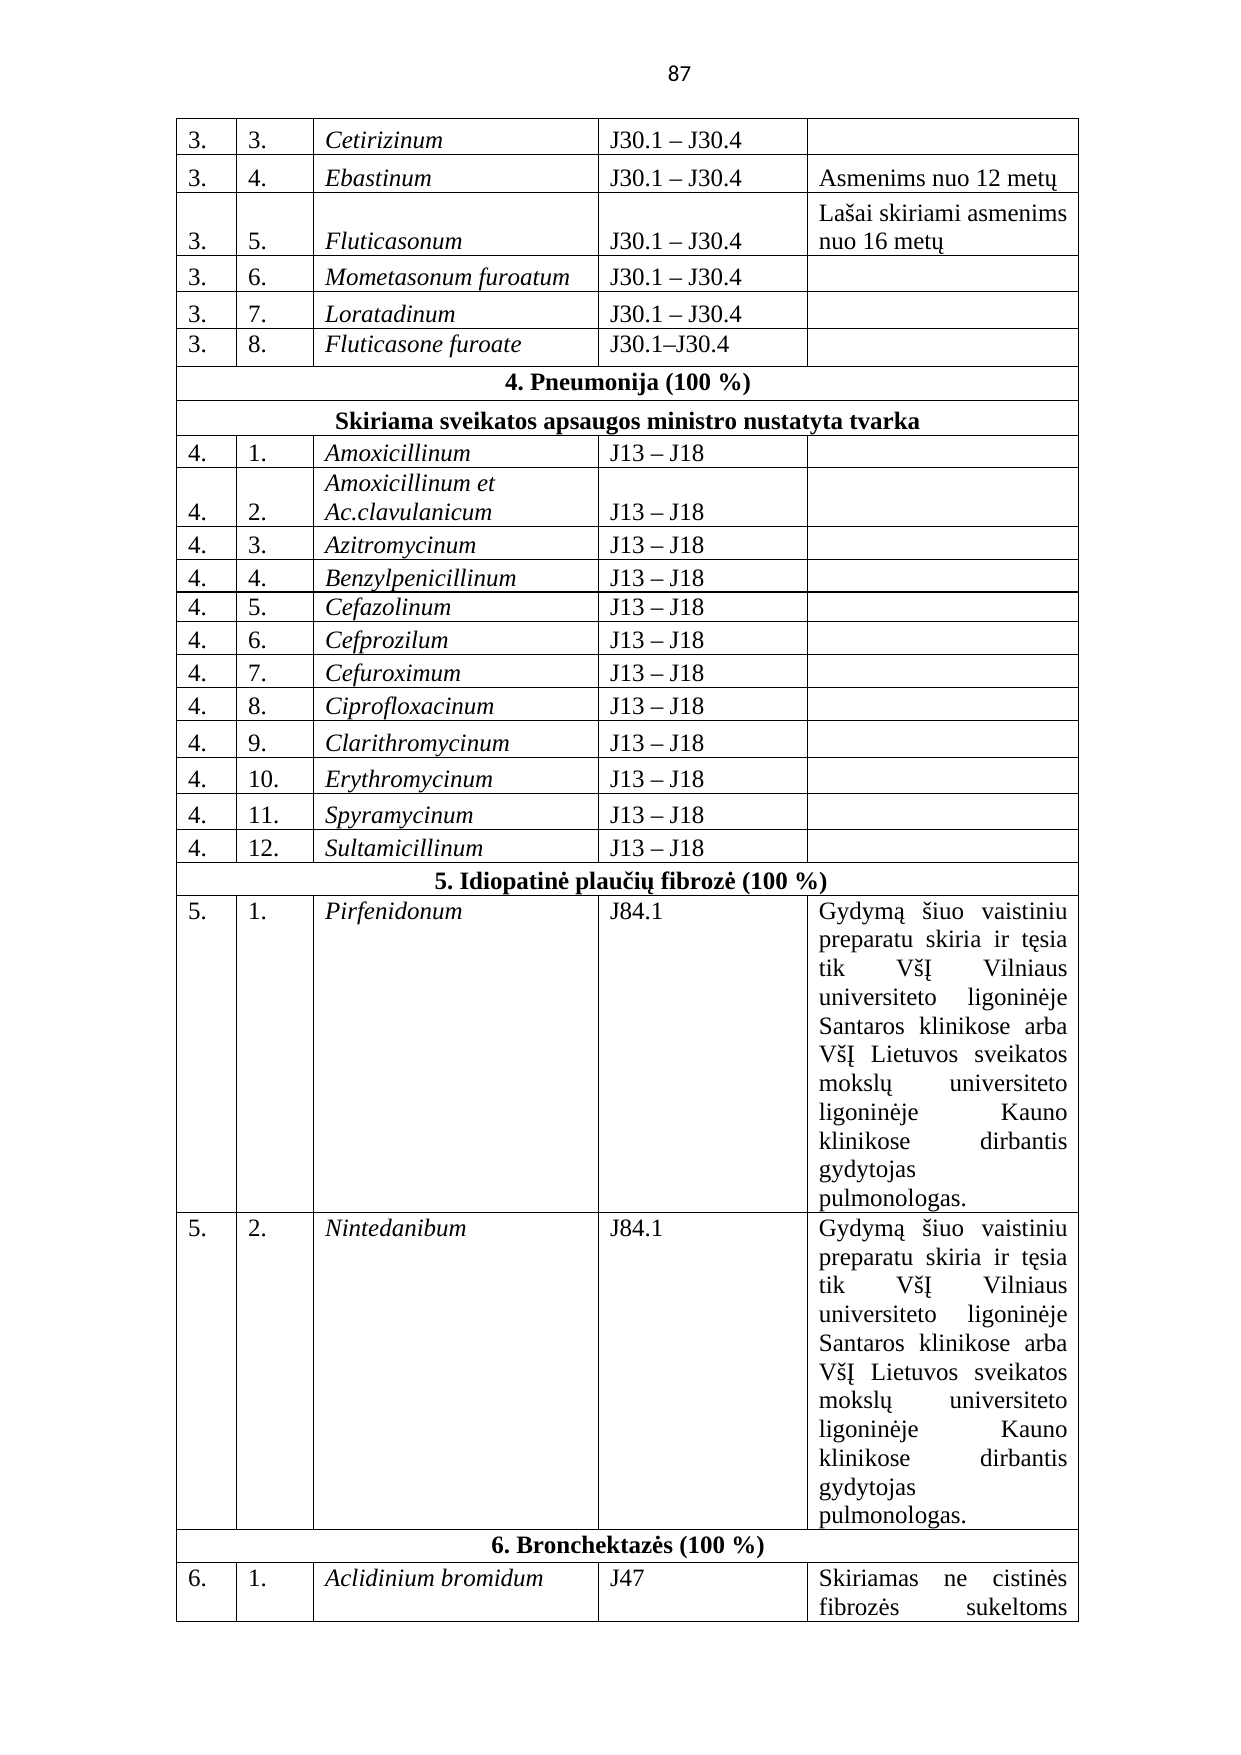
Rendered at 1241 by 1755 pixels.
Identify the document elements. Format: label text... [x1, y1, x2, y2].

table_cell [1103, 559, 1109, 591]
table_cell [1088, 720, 1093, 757]
table_cell [1103, 526, 1109, 559]
table_cell Amoxicillinum et Ac.clavulanicum [314, 468, 598, 526]
table_cell [1103, 757, 1109, 793]
table_cell 5. [177, 1213, 236, 1529]
table_cell [1103, 829, 1109, 862]
table_cell [1109, 192, 1123, 255]
table_cell [1103, 687, 1109, 720]
table_cell [1084, 154, 1088, 192]
table_cell [1088, 366, 1093, 400]
table_cell Benzylpenicillinum [314, 560, 598, 591]
table_cell 3. [177, 329, 236, 366]
table_cell [1084, 291, 1088, 328]
table_cell [808, 560, 1078, 591]
table_cell [1109, 467, 1123, 526]
table_cell Aclidinium bromidum [314, 1563, 598, 1621]
table_cell 4. Pneumonija (100 %) [177, 367, 1078, 400]
table_cell [1099, 400, 1103, 434]
table_cell [1103, 591, 1109, 621]
table_cell [1093, 621, 1099, 654]
table_cell [808, 758, 1078, 793]
table_cell [1084, 621, 1088, 654]
table_cell [1099, 1212, 1103, 1529]
table_cell [1093, 591, 1099, 621]
table_cell J13 – J18 [599, 622, 807, 654]
table_cell Ebastinum [314, 155, 598, 192]
table_cell [1079, 291, 1083, 328]
table_cell [1099, 366, 1103, 400]
table_cell [1109, 895, 1123, 1212]
table_cell [1079, 793, 1083, 829]
table_cell Cetirizinum [314, 119, 598, 154]
table_cell [1099, 895, 1103, 1212]
table_cell Fluticasone furoate [314, 329, 598, 366]
table_cell [1109, 559, 1123, 591]
table_cell [1109, 687, 1123, 720]
table_cell [1093, 1212, 1099, 1529]
table_cell Lašai skiriami asmenims nuo 16 metų [808, 193, 1078, 255]
table_cell 7. [237, 655, 313, 687]
table_cell [808, 688, 1078, 720]
table_cell [1084, 118, 1088, 154]
table_cell [1103, 621, 1109, 654]
table_cell J13 – J18 [599, 593, 807, 621]
table_cell [1088, 862, 1093, 895]
table_cell [1093, 1529, 1099, 1562]
table_cell J84.1 [599, 896, 807, 1212]
table_cell [1103, 192, 1109, 255]
table_cell [1093, 1562, 1099, 1621]
table_cell [1088, 118, 1093, 154]
table_cell [1088, 255, 1093, 291]
table_cell [1088, 895, 1093, 1212]
table_cell 9. [237, 721, 313, 757]
table_cell 3. [177, 256, 236, 291]
table_cell [1109, 757, 1123, 793]
table_cell Skiriama sveikatos apsaugos ministro nustatyta tvarka [177, 401, 1078, 434]
table_cell [1079, 400, 1083, 434]
table_cell [1093, 328, 1099, 366]
table_cell 12. [237, 830, 313, 862]
table_cell [1079, 435, 1083, 467]
table_cell J13 – J18 [599, 655, 807, 687]
table_cell [808, 329, 1078, 366]
table_cell [1099, 654, 1103, 687]
table_cell [1088, 192, 1093, 255]
table_cell [1099, 720, 1103, 757]
table_cell 10. [237, 758, 313, 793]
table_cell J30.1 – J30.4 [599, 119, 807, 154]
table_cell 1. [237, 896, 313, 1212]
table_cell [1093, 793, 1099, 829]
table_cell [1079, 467, 1083, 526]
table_cell [1093, 467, 1099, 526]
table_cell [1109, 1212, 1123, 1529]
table_cell [808, 292, 1078, 328]
table_cell [1084, 1212, 1088, 1529]
table_cell [1093, 757, 1099, 793]
table_cell [1088, 467, 1093, 526]
table_cell 6. [177, 1563, 236, 1621]
table_cell [1099, 154, 1103, 192]
table_cell [1084, 895, 1088, 1212]
table_cell [1088, 621, 1093, 654]
table_cell [808, 119, 1078, 154]
table_cell [1084, 1529, 1088, 1562]
table_cell 8. [237, 688, 313, 720]
table_cell [1109, 366, 1123, 400]
table_cell [1088, 654, 1093, 687]
table_cell [808, 830, 1078, 862]
table_cell Clarithromycinum [314, 721, 598, 757]
table_cell [1084, 687, 1088, 720]
table_cell [1084, 328, 1088, 366]
table_cell [1093, 829, 1099, 862]
table_cell [1084, 467, 1088, 526]
table_cell [1079, 1562, 1083, 1621]
table_cell [1103, 366, 1109, 400]
table_cell [808, 593, 1078, 621]
table_cell [1099, 591, 1103, 621]
table_cell J13 – J18 [599, 721, 807, 757]
table_cell 1. [237, 1563, 313, 1621]
table_cell [1088, 591, 1093, 621]
table_cell [1084, 720, 1088, 757]
table_cell 11. [237, 794, 313, 829]
table_cell [1109, 621, 1123, 654]
table_cell [1079, 559, 1083, 591]
table_cell 5. [237, 193, 313, 255]
table_cell 4. [177, 622, 236, 654]
table_cell [1109, 435, 1123, 467]
table_cell J84.1 [599, 1213, 807, 1529]
table_cell 1. [237, 436, 313, 467]
table_cell Cefprozilum [314, 622, 598, 654]
table_cell [808, 527, 1078, 559]
table_cell [1079, 328, 1083, 366]
table_cell [1084, 757, 1088, 793]
table_cell [1093, 154, 1099, 192]
table_cell Ciprofloxacinum [314, 688, 598, 720]
table_cell [1093, 291, 1099, 328]
table_cell [1084, 192, 1088, 255]
table_cell [1103, 1212, 1109, 1529]
table_cell [1099, 467, 1103, 526]
table_cell [808, 721, 1078, 757]
table_cell [1103, 328, 1109, 366]
table_cell 4. [177, 593, 236, 621]
table_cell [1079, 757, 1083, 793]
table_cell [1103, 1529, 1109, 1562]
table_cell [1088, 400, 1093, 434]
table_cell [1109, 255, 1123, 291]
table_cell [1079, 591, 1083, 621]
table_cell Mometasonum furoatum [314, 256, 598, 291]
table_cell J13 – J18 [599, 560, 807, 591]
table_cell 4. [177, 655, 236, 687]
table_cell [1088, 1212, 1093, 1529]
table_cell [1099, 328, 1103, 366]
table_cell Asmenims nuo 12 metų [808, 155, 1078, 192]
table_cell [808, 256, 1078, 291]
table_cell 4. [177, 794, 236, 829]
table_cell 4. [177, 688, 236, 720]
table_cell [1103, 720, 1109, 757]
table_cell [808, 794, 1078, 829]
table_cell [1088, 291, 1093, 328]
table_cell J13 – J18 [599, 688, 807, 720]
table_cell 5. [237, 593, 313, 621]
table_cell 6. [237, 256, 313, 291]
table_cell 5. [177, 896, 236, 1212]
table_cell 4. [177, 721, 236, 757]
table_cell [1088, 1529, 1093, 1562]
table_cell [1088, 757, 1093, 793]
table_cell [1084, 1562, 1088, 1621]
table_cell J13 – J18 [599, 758, 807, 793]
table_cell [1109, 591, 1123, 621]
table_cell Pirfenidonum [314, 896, 598, 1212]
table_cell [1088, 435, 1093, 467]
table_cell J30.1 – J30.4 [599, 292, 807, 328]
table_cell [1093, 435, 1099, 467]
table_cell 3. [237, 119, 313, 154]
table_cell [1109, 400, 1123, 434]
table_cell [1084, 400, 1088, 434]
table_cell [1099, 192, 1103, 255]
table_cell [808, 655, 1078, 687]
table_cell [1079, 829, 1083, 862]
table_cell 3. [177, 155, 236, 192]
table_cell Nintedanibum [314, 1213, 598, 1529]
table_cell [1103, 118, 1109, 154]
table_cell J30.1 – J30.4 [599, 155, 807, 192]
table_cell 3. [177, 292, 236, 328]
table_cell [1093, 192, 1099, 255]
table_cell [1088, 829, 1093, 862]
table_cell 5. Idiopatinė plaučių fibrozė (100 %) [177, 863, 1078, 895]
table_cell [1099, 621, 1103, 654]
table_cell [1079, 1212, 1083, 1529]
table_cell [808, 622, 1078, 654]
table_cell [1099, 1529, 1103, 1562]
table_cell Spyramycinum [314, 794, 598, 829]
table_cell [1109, 118, 1123, 154]
table_cell [1088, 793, 1093, 829]
table_cell [1099, 1562, 1103, 1621]
table_cell [1084, 559, 1088, 591]
table_cell [1109, 654, 1123, 687]
table_cell 4. [177, 560, 236, 591]
table_cell [1079, 192, 1083, 255]
table_cell J30.1–J30.4 [599, 329, 807, 366]
table_cell 7. [237, 292, 313, 328]
table_cell [1093, 720, 1099, 757]
table_cell [1099, 118, 1103, 154]
table_cell [1103, 400, 1109, 434]
table_cell [1084, 526, 1088, 559]
table_cell [1079, 366, 1083, 400]
table_cell [1103, 154, 1109, 192]
table_cell Cefazolinum [314, 593, 598, 621]
table_cell J47 [599, 1563, 807, 1621]
table_cell 3. [177, 119, 236, 154]
table_cell 6. [237, 622, 313, 654]
table_cell [1079, 255, 1083, 291]
table_cell [1103, 895, 1109, 1212]
table_cell [1079, 687, 1083, 720]
table_cell [1088, 526, 1093, 559]
table_cell [1099, 559, 1103, 591]
table_cell Loratadinum [314, 292, 598, 328]
table_cell [1084, 255, 1088, 291]
table_cell 4. [237, 155, 313, 192]
table_cell [1088, 687, 1093, 720]
table_cell [1084, 793, 1088, 829]
table_cell [1093, 687, 1099, 720]
table_cell 4. [237, 560, 313, 591]
table_cell [1079, 621, 1083, 654]
table_cell 4. [177, 527, 236, 559]
table_cell J13 – J18 [599, 468, 807, 526]
table_cell Erythromycinum [314, 758, 598, 793]
table_cell Azitromycinum [314, 527, 598, 559]
table_cell [1079, 1529, 1083, 1562]
table_cell [1103, 862, 1109, 895]
table_cell [1099, 757, 1103, 793]
table_cell [1109, 793, 1123, 829]
table_cell J30.1 – J30.4 [599, 193, 807, 255]
table_cell [1088, 559, 1093, 591]
table_cell [1079, 526, 1083, 559]
table_cell [1088, 154, 1093, 192]
table_cell [1084, 366, 1088, 400]
table_cell [1109, 862, 1123, 895]
table_cell [1079, 654, 1083, 687]
table_cell J30.1 – J30.4 [599, 256, 807, 291]
table_cell [1079, 118, 1083, 154]
table_cell Cefuroximum [314, 655, 598, 687]
table_cell [1079, 895, 1083, 1212]
table_cell 4. [177, 758, 236, 793]
table_cell [1099, 255, 1103, 291]
table_cell Sultamicillinum [314, 830, 598, 862]
table_cell Amoxicillinum [314, 436, 598, 467]
table_cell Gydymą šiuo vaistiniu preparatu skiria ir tęsia tik VšĮ Vilniaus universiteto ligoninėje Santaros klinikose arba VšĮ Lietuvos sveikatos mokslų universiteto ligoninėje Kauno klinikose dirbantis gydytojas pulmonologas. [808, 896, 1078, 1212]
table_cell [1079, 154, 1083, 192]
table_cell [1079, 720, 1083, 757]
table_cell [1103, 255, 1109, 291]
table_cell 4. [177, 830, 236, 862]
table_cell [1109, 720, 1123, 757]
table_cell [1093, 255, 1099, 291]
table_cell Skiriamas ne cistinės fibrozės sukeltoms [808, 1563, 1078, 1621]
table_cell J13 – J18 [599, 794, 807, 829]
table_cell [1093, 526, 1099, 559]
table_cell [1099, 291, 1103, 328]
table_cell 8. [237, 329, 313, 366]
table_cell [1084, 654, 1088, 687]
table_cell [1103, 467, 1109, 526]
table_cell [1088, 328, 1093, 366]
table_cell [1109, 328, 1123, 366]
table_cell [808, 436, 1078, 467]
table_cell [1109, 154, 1123, 192]
table_cell 2. [237, 1213, 313, 1529]
table_cell J13 – J18 [599, 436, 807, 467]
table_cell [1109, 291, 1123, 328]
table_cell [1093, 862, 1099, 895]
table_cell [1079, 862, 1083, 895]
table_cell J13 – J18 [599, 527, 807, 559]
table_cell [1084, 862, 1088, 895]
table_cell 4. [177, 468, 236, 526]
table_cell Fluticasonum [314, 193, 598, 255]
table_cell [1093, 654, 1099, 687]
table_cell [808, 468, 1078, 526]
table_cell 2. [237, 468, 313, 526]
table_cell [1099, 526, 1103, 559]
table_cell [1093, 118, 1099, 154]
table_cell [1084, 435, 1088, 467]
table_cell [1088, 1562, 1093, 1621]
table_cell [1109, 1529, 1123, 1562]
table_cell [1109, 1562, 1123, 1621]
table_cell [1103, 793, 1109, 829]
table_cell 3. [177, 193, 236, 255]
table_cell [1093, 559, 1099, 591]
table_cell [1093, 895, 1099, 1212]
table_cell Gydymą šiuo vaistiniu preparatu skiria ir tęsia tik VšĮ Vilniaus universiteto ligoninėje Santaros klinikose arba VšĮ Lietuvos sveikatos mokslų universiteto ligoninėje Kauno klinikose dirbantis gydytojas pulmonologas. [808, 1213, 1078, 1529]
table_cell 6. Bronchektazės (100 %) [177, 1530, 1078, 1562]
table_cell 4. [177, 436, 236, 467]
table_cell [1084, 591, 1088, 621]
table_cell J13 – J18 [599, 830, 807, 862]
table_cell [1109, 829, 1123, 862]
table_cell [1099, 862, 1103, 895]
table_cell 3. [237, 527, 313, 559]
table_cell [1093, 400, 1099, 434]
table_cell [1099, 687, 1103, 720]
table_cell [1084, 829, 1088, 862]
table_cell [1103, 654, 1109, 687]
table_cell [1099, 435, 1103, 467]
table_cell [1093, 366, 1099, 400]
table_cell [1103, 1562, 1109, 1621]
table_cell [1103, 435, 1109, 467]
table_cell [1099, 829, 1103, 862]
table_cell [1099, 793, 1103, 829]
table_cell [1109, 526, 1123, 559]
table_cell [1103, 291, 1109, 328]
